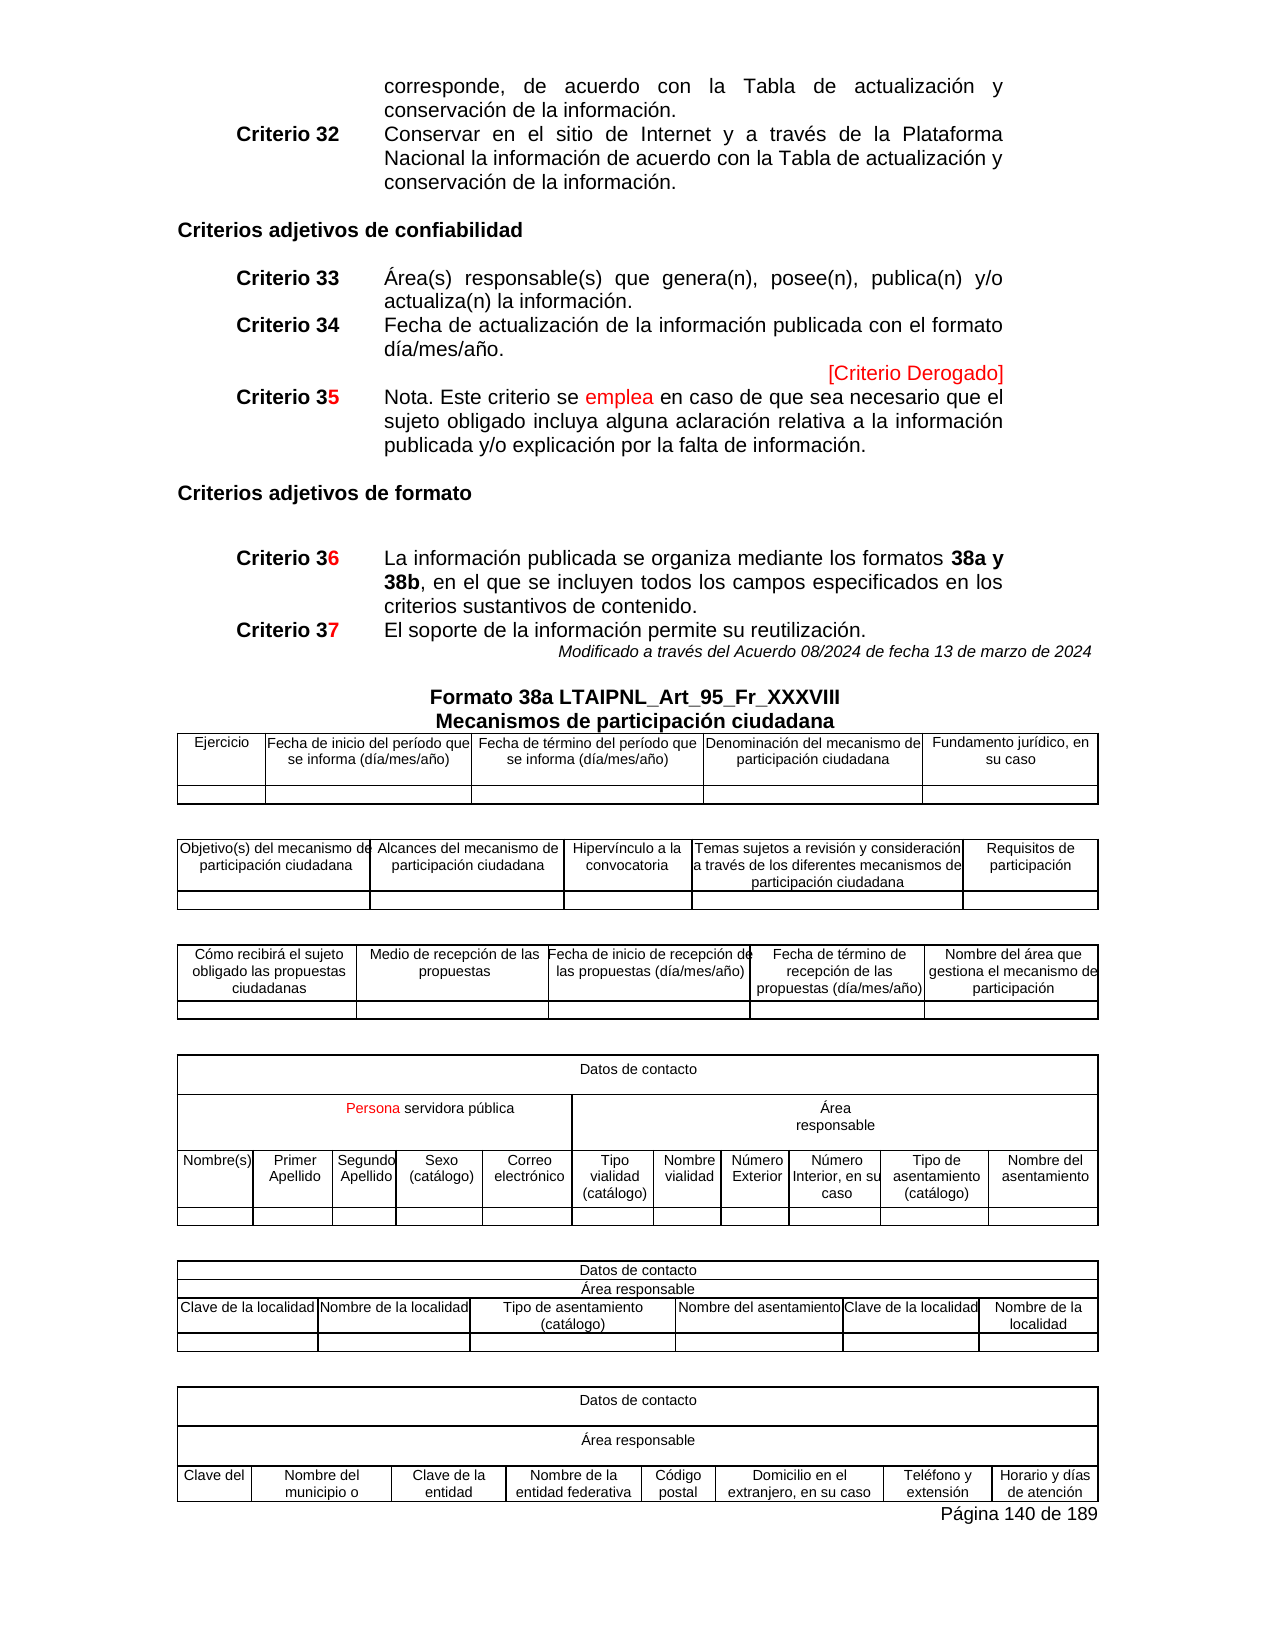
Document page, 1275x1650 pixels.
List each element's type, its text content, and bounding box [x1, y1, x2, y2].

text Formato 38a LTAIPNL_Art_95_Fr_XXXVIII [177, 685, 1093, 709]
table_cell Número Interior, en su caso [790, 1151, 880, 1206]
table_cell [704, 786, 922, 803]
table_cell [980, 1334, 1097, 1351]
table_header Fecha de término de recepción de las propuestas (día/mes/año) [751, 946, 924, 1000]
table_cell [266, 786, 471, 803]
text corresponde, de acuerdo con la Tabla de actualización y conservación de la información. [236, 74, 1004, 122]
table_cell [483, 1208, 571, 1225]
table_cell [319, 1334, 469, 1351]
table_cell Código postal [642, 1467, 715, 1501]
table_cell Nombre de la localidad [980, 1299, 1097, 1332]
table_cell [573, 1208, 653, 1225]
table_cell [178, 786, 265, 803]
table_cell [397, 1208, 482, 1225]
table_cell Nombre de la entidad federativa [507, 1467, 641, 1501]
table_cell [790, 1208, 880, 1225]
table_header Hipervínculo a la convocatoria [565, 840, 691, 890]
table_cell Domicilio en el extranjero, en su caso [716, 1467, 883, 1501]
table_cell [472, 786, 703, 803]
table_header Datos de contacto [178, 1388, 1097, 1425]
table_cell [989, 1208, 1097, 1225]
text Criterio 32 Conservar en el sitio de Internet y a través de la Plataforma Nacional la información de acuerdo con la Tabla de actualización y conservación de la información. [236, 122, 1004, 193]
text Criterio 37 El soporte de la información permite su reutilización. [236, 618, 1004, 642]
text Criterio 34 Fecha de actualización de la información publicada con el formato día/mes/año. [236, 313, 1004, 361]
table_cell [333, 1208, 395, 1225]
table_header Medio de recepción de las propuestas [357, 946, 548, 1000]
text Modificado a través del Acuerdo 08/2024 de fecha 13 de marzo de 2024 [177, 642, 1098, 661]
table_cell Nombre del municipio o [252, 1467, 391, 1501]
table_cell [178, 1002, 356, 1018]
table_header Objetivo(s) del mecanismo de participación ciudadana [178, 840, 369, 890]
table_cell [254, 1208, 332, 1225]
table_cell [178, 1208, 252, 1225]
text Criterios adjetivos de formato [177, 481, 1009, 505]
table_cell Teléfono y extensión [884, 1467, 991, 1501]
table_cell Tipo de asentamiento (catálogo) [471, 1299, 675, 1332]
table_cell Persona servidora pública [178, 1095, 571, 1150]
table_header Cómo recibirá el sujeto obligado las propuestas ciudadanas [178, 946, 356, 1000]
text Criterios adjetivos de confiabilidad [177, 217, 1009, 241]
table_header Datos de contacto [178, 1056, 1097, 1094]
table_header Ejercicio [178, 734, 265, 784]
table_cell Área responsable [178, 1280, 1097, 1297]
table_header Fundamento jurídico, en su caso [923, 734, 1097, 784]
table_header Fecha de inicio del período que se informa (día/mes/año) [266, 734, 471, 784]
table_cell [178, 1334, 317, 1351]
table_header Alcances del mecanismo de participación ciudadana [371, 840, 563, 890]
table_cell Sexo (catálogo) [397, 1151, 482, 1206]
table_cell [549, 1002, 749, 1018]
table_cell [722, 1208, 788, 1225]
table_cell Nombre vialidad [654, 1151, 720, 1206]
table_header Fecha de término del período que se informa (día/mes/año) [472, 734, 703, 784]
table_cell Nombre del asentamiento [676, 1299, 842, 1332]
table_header Denominación del mecanismo de participación ciudadana [704, 734, 922, 784]
text Criterio 33 Área(s) responsable(s) que genera(n), posee(n), publica(n) y/o actualiza(n) la información. [236, 265, 1004, 313]
table_cell Correo electrónico [483, 1151, 571, 1206]
text Criterio 35 Nota. Este criterio se emplea en caso de que sea necesario que el sujeto obligado incluya alguna aclaración relativa a la información publicada y/o explicación por la falta de información. [236, 385, 1004, 457]
text Criterio 36 La información publicada se organiza mediante los formatos 38a y 38b, en el que se incluyen todos los campos especificados en los criterios sustantivos de contenido. [236, 546, 1004, 618]
table_cell [925, 1002, 1097, 1018]
table_cell Área responsable [573, 1095, 1097, 1150]
table_cell Clave de la entidad [392, 1467, 505, 1501]
table_header Datos de contacto [178, 1262, 1097, 1279]
text Mecanismos de participación ciudadana [177, 709, 1093, 733]
table_cell [654, 1208, 720, 1225]
table_cell Horario y días de atención [993, 1467, 1097, 1501]
table_cell [357, 1002, 548, 1018]
table_cell Segundo Apellido [333, 1151, 395, 1206]
table_cell [693, 892, 962, 909]
table_cell Nombre de la localidad [319, 1299, 469, 1332]
table_cell [844, 1334, 978, 1351]
table_cell [923, 786, 1097, 803]
table_cell [178, 892, 369, 909]
table_cell [676, 1334, 842, 1351]
table_header Temas sujetos a revisión y consideración a través de los diferentes mecanismos de participación ciudadana [693, 840, 962, 890]
table_cell [371, 892, 563, 909]
table_cell Primer Apellido [254, 1151, 332, 1206]
text [Criterio Derogado] [236, 361, 1004, 385]
table_header Nombre del área que gestiona el mecanismo de participación [925, 946, 1097, 1000]
table_cell Clave de la localidad [844, 1299, 978, 1332]
table_cell Número Exterior [722, 1151, 788, 1206]
table_cell [751, 1002, 924, 1018]
table_cell Tipo de asentamiento (catálogo) [881, 1151, 988, 1206]
table_cell Clave del [178, 1467, 251, 1501]
table_cell Nombre del asentamiento [989, 1151, 1097, 1206]
table_cell [881, 1208, 988, 1225]
table_header Fecha de inicio de recepción de las propuestas (día/mes/año) [549, 946, 749, 1000]
table_cell [471, 1334, 675, 1351]
table_cell Nombre(s) [178, 1151, 252, 1206]
table_cell Clave de la localidad [178, 1299, 317, 1332]
table_header Requisitos de participación [964, 840, 1097, 890]
table_cell [964, 892, 1097, 909]
table_cell Área responsable [178, 1427, 1097, 1465]
table_cell Tipo vialidad (catálogo) [573, 1151, 653, 1206]
table_cell [565, 892, 691, 909]
